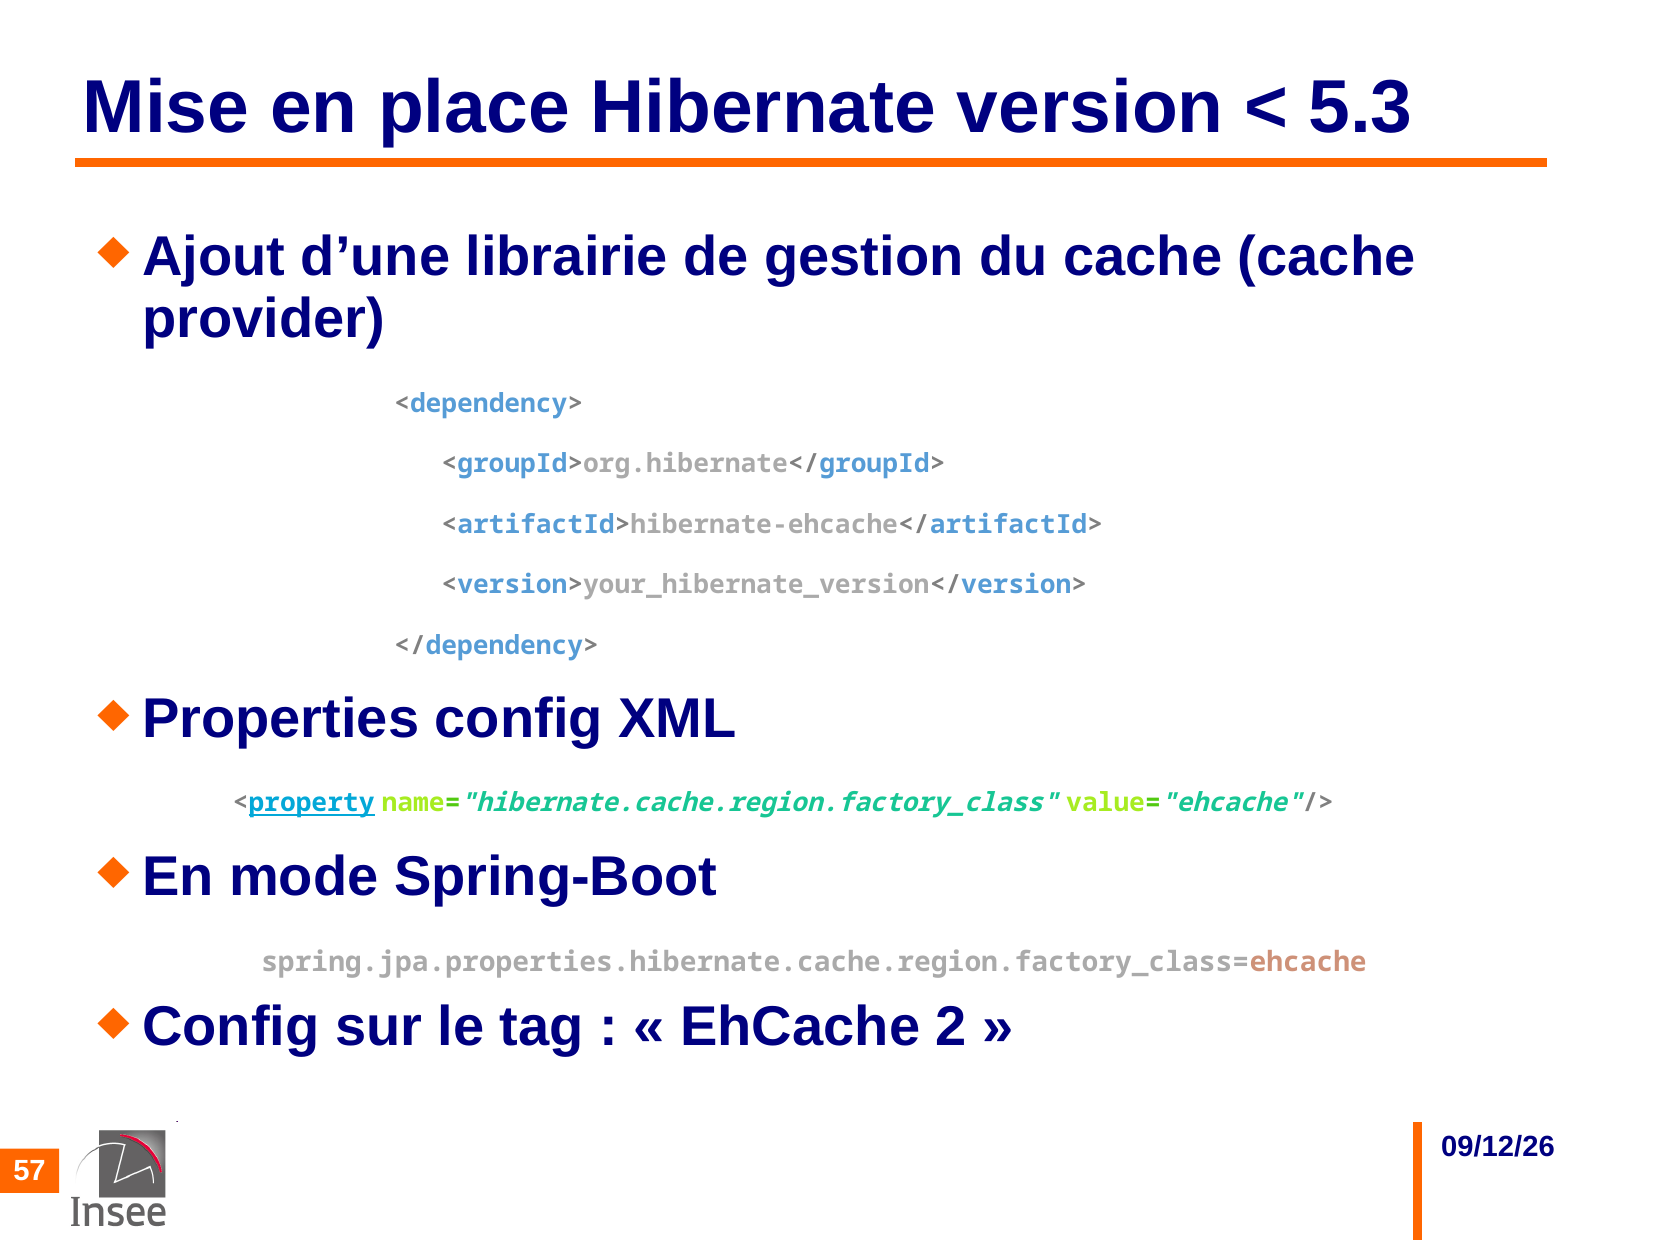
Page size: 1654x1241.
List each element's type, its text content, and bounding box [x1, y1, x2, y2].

list Ajout d’une librairie de gestion du cache (cache provider) <dependency> <groupId>org.hibernate</groupId> <artifactId>hibernate-ehcache</artifactId> <version>your_hibernate_version</version> </dependency> Properties config XML <property name="hibernate.cache.region.factory_class" value="ehcache"/> En mode Spring-Boot spring.jpa.properties.hibernate.cache.region.factory_class=ehcache Config sur le tag : « EhCache 2 » [82, 224, 1571, 1063]
picture [62, 1121, 178, 1241]
title Mise en place Hibernate version < 5.3 [82, 49, 1619, 163]
